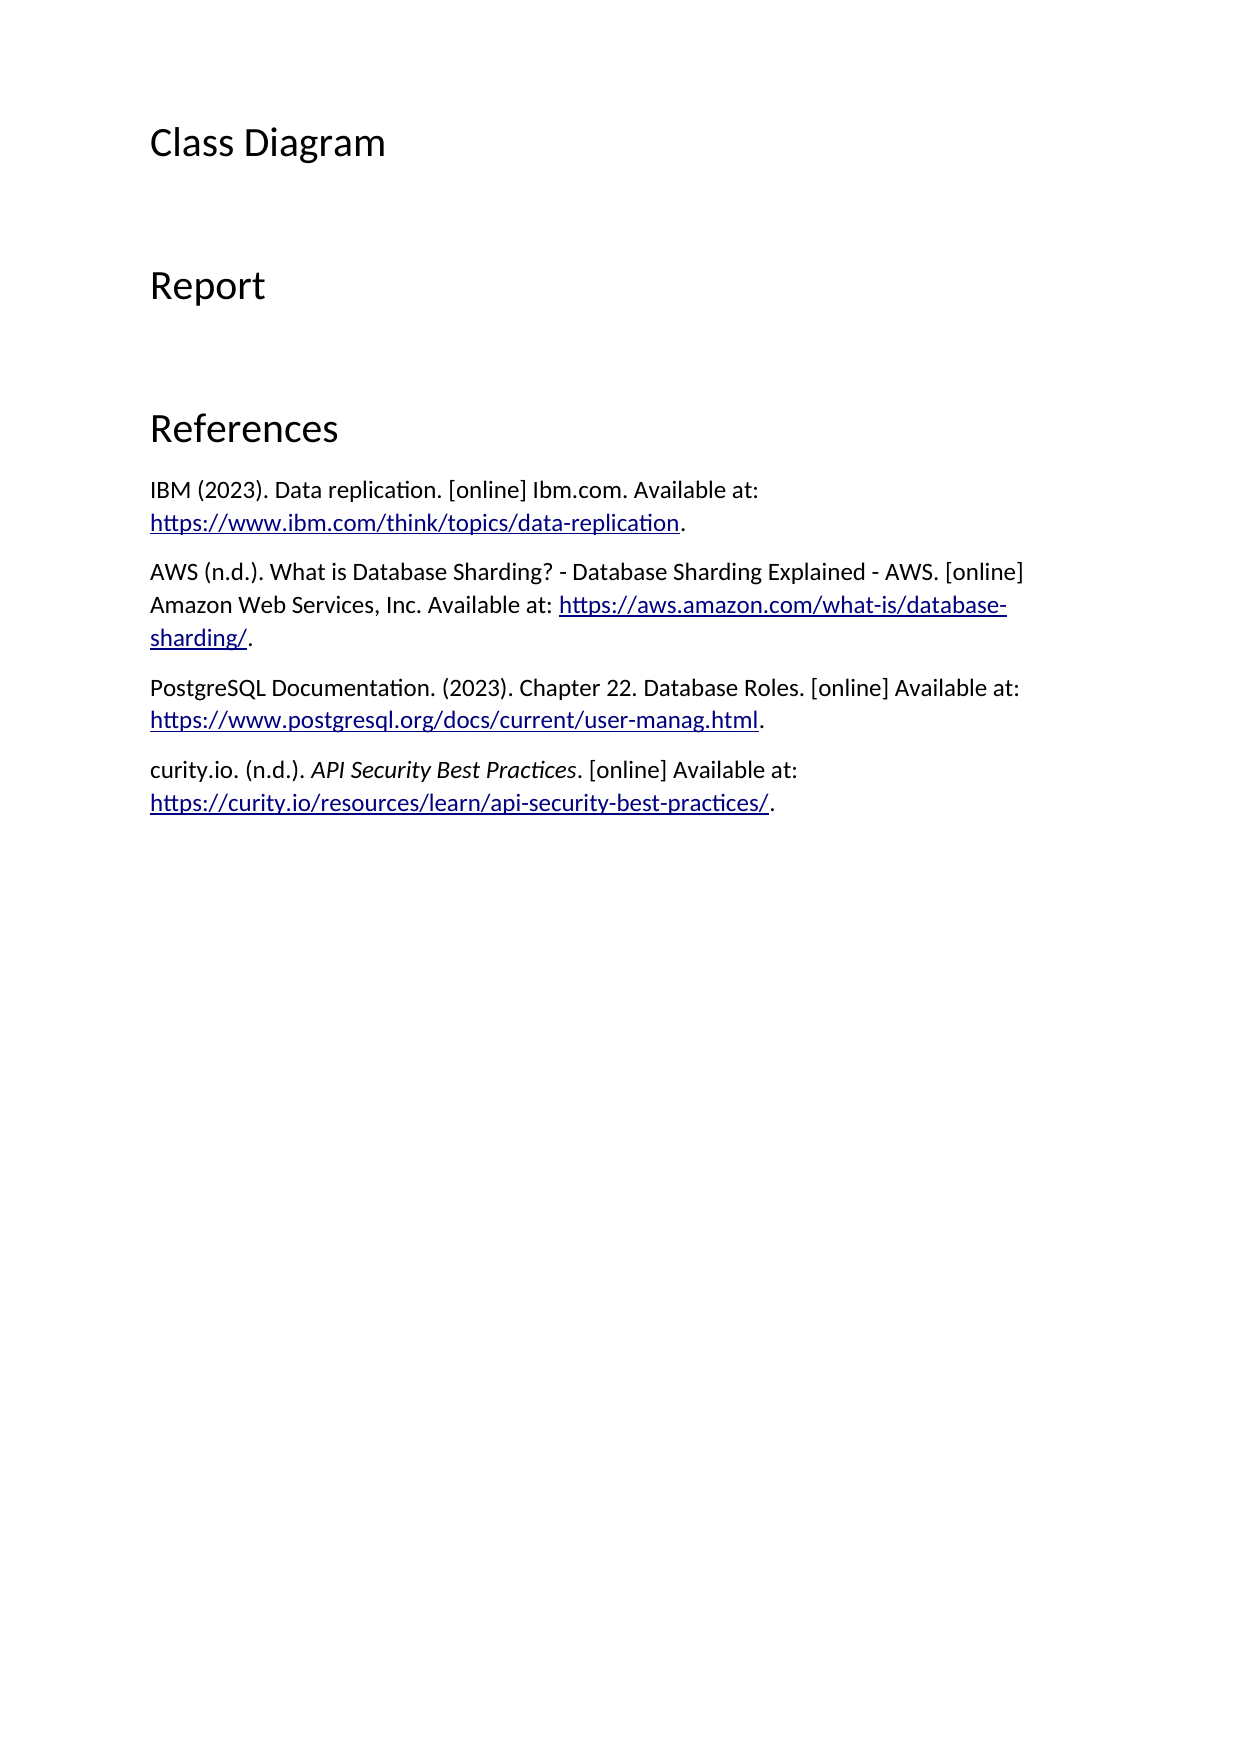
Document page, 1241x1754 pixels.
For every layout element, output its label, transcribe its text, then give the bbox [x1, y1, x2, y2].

text IBM (2023). Data replication. [online] Ibm.com. Available at: https://www.ibm.com/think/topics/data-replication. [150, 474, 1090, 537]
text References [150, 402, 1090, 453]
text PostgreSQL Documentation. (2023). Chapter 22. Database Roles. [online] Available at: https://www.postgresql.org/docs/current/user-manag.html. [150, 672, 1090, 735]
text AWS (n.d.). What is Database Sharding? - Database Sharding Explained - AWS. [online] Amazon Web Services, Inc. Available at: https://aws.amazon.com/what-is/database-sharding/. [150, 556, 1090, 653]
text curity.io. (n.d.). API Security Best Practices. [online] Available at: https://curity.io/resources/learn/api-security-best-practices/. [150, 754, 1090, 818]
text Report [150, 259, 1090, 310]
text Class Diagram [150, 116, 1090, 167]
